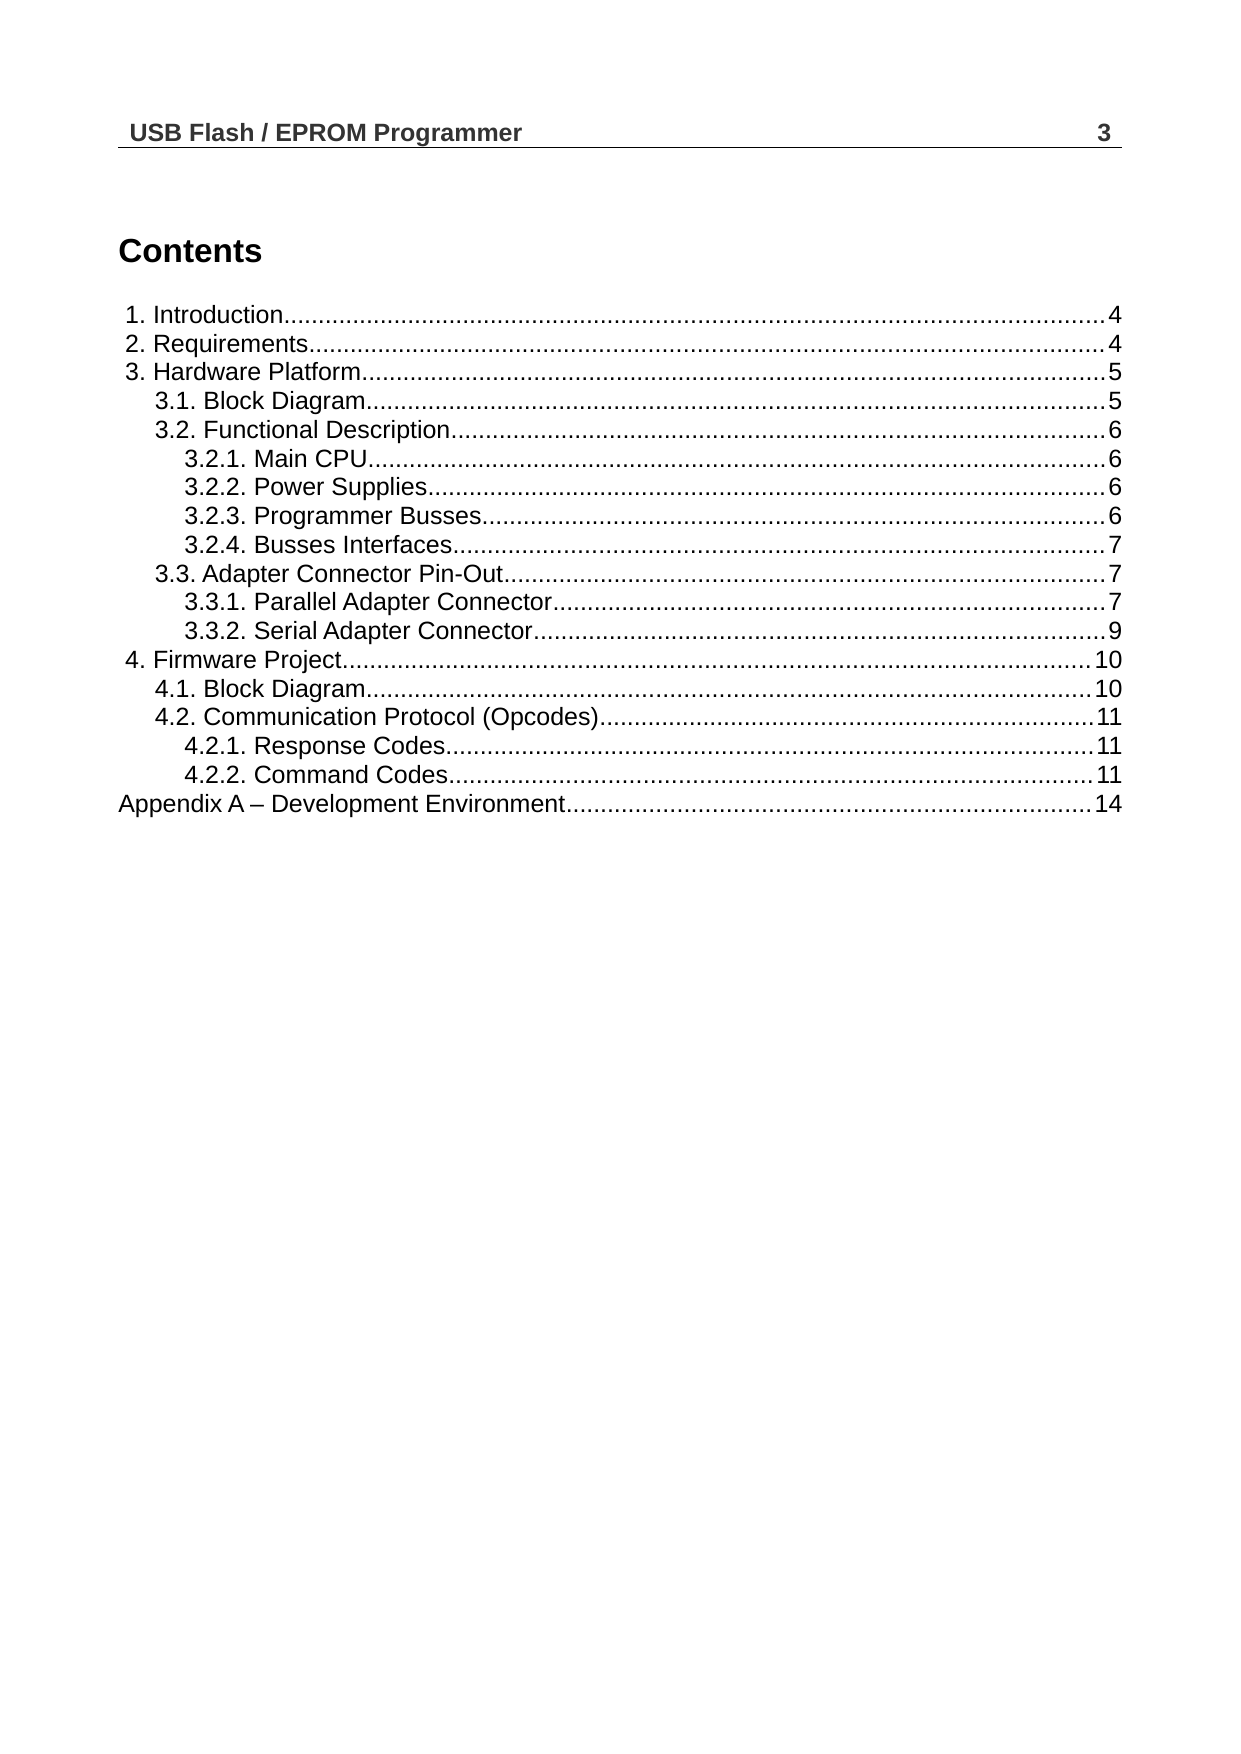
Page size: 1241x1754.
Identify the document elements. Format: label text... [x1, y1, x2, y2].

text 3.2.2. Power Supplies 6 [177, 472, 1122, 501]
text 3. Hardware Platform 5 [118, 357, 1122, 386]
text 3.2.3. Programmer Busses 6 [177, 501, 1122, 530]
text 3.1. Block Diagram 5 [148, 386, 1122, 415]
text 4.2. Communication Protocol (Opcodes) 11 [148, 702, 1122, 731]
text 3.2.1. Main CPU 6 [177, 444, 1122, 472]
text 1. Introduction 4 [118, 300, 1122, 329]
text 3.3.2. Serial Adapter Connector 9 [177, 616, 1122, 645]
text 3.3.1. Parallel Adapter Connector 7 [177, 587, 1122, 616]
subtitle Contents [118, 231, 1122, 269]
text Appendix A – Development Environment 14 [118, 789, 1122, 817]
text 2. Requirements 4 [118, 329, 1122, 357]
text 4.2.2. Command Codes 11 [177, 760, 1122, 789]
text 3.2.4. Busses Interfaces 7 [177, 530, 1122, 559]
text 4.1. Block Diagram 10 [148, 674, 1122, 702]
text 4.2.1. Response Codes 11 [177, 731, 1122, 760]
text 3.3. Adapter Connector Pin-Out 7 [148, 559, 1122, 587]
text 4. Firmware Project 10 [118, 645, 1122, 674]
text 3.2. Functional Description 6 [148, 415, 1122, 444]
